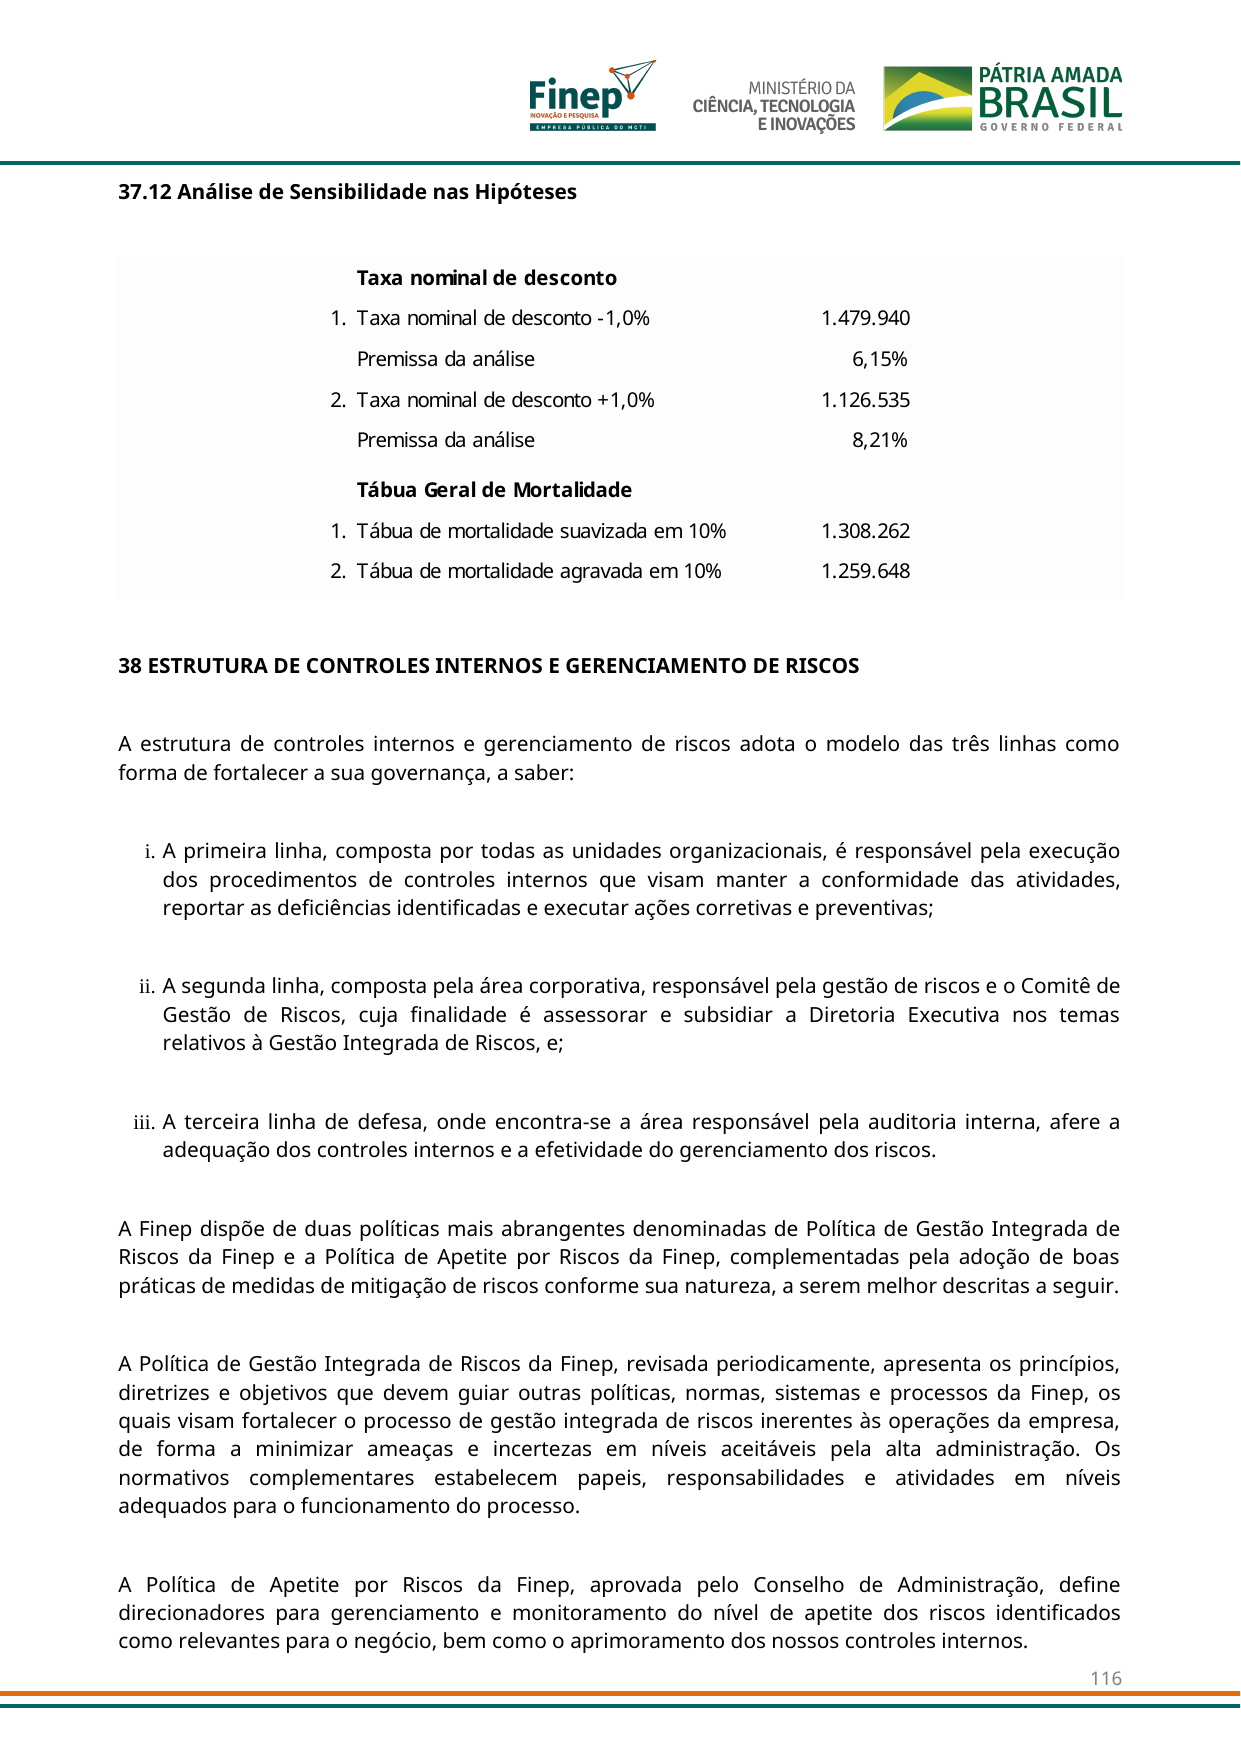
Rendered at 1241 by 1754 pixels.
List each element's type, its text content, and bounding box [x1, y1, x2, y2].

subtitle 37.12 Análise de Sensibilidade nas Hipóteses [118, 177, 1122, 206]
list A terceira linha de defesa, onde encontra-se a área responsável pela auditoria interna, afere a adequação dos controles internos e a efetividade do gerenciamento dos riscos. [156, 1107, 1122, 1164]
list A segunda linha, composta pela área corporativa, responsável pela gestão de riscos e o Comitê de Gestão de Riscos, cuja finalidade é assessorar e subsidiar a Diretoria Executiva nos temas relativos à Gestão Integrada de Riscos, e; [156, 972, 1122, 1057]
text A Finep dispõe de duas políticas mais abrangentes denominadas de Política de Gestão Integrada de Riscos da Finep e a Política de Apetite por Riscos da Finep, complementadas pela adoção de boas práticas de medidas de mitigação de riscos conforme sua natureza, a serem melhor descritas a seguir. [118, 1214, 1122, 1299]
picture [530, 60, 1123, 134]
text A Política de Apetite por Riscos da Finep, aprovada pelo Conselho de Administração, define direcionadores para gerenciamento e monitoramento do nível de apetite dos riscos identificados como relevantes para o negócio, bem como o aprimoramento dos nossos controles internos. [118, 1570, 1122, 1655]
text A estrutura de controles internos e gerenciamento de riscos adota o modelo das três linhas como forma de fortalecer a sua governança, a saber: [118, 729, 1122, 786]
text A Política de Gestão Integrada de Riscos da Finep, revisada periodicamente, apresenta os princípios, diretrizes e objetivos que devem guiar outras políticas, normas, sistemas e processos da Finep, os quais visam fortalecer o processo de gestão integrada de riscos inerentes às operações da empresa, de forma a minimizar ameaças e incertezas em níveis aceitáveis pela alta administração. Os normativos complementares estabelecem papeis, responsabilidades e atividades em níveis adequados para o funcionamento do processo. [118, 1349, 1122, 1520]
subtitle 38 ESTRUTURA DE CONTROLES INTERNOS E GERENCIAMENTO DE RISCOS [118, 651, 1122, 679]
list A primeira linha, composta por todas as unidades organizacionais, é responsável pela execução dos procedimentos de controles internos que visam manter a conformidade das atividades, reportar as deficiências identificadas e executar ações corretivas e preventivas; [156, 836, 1122, 922]
